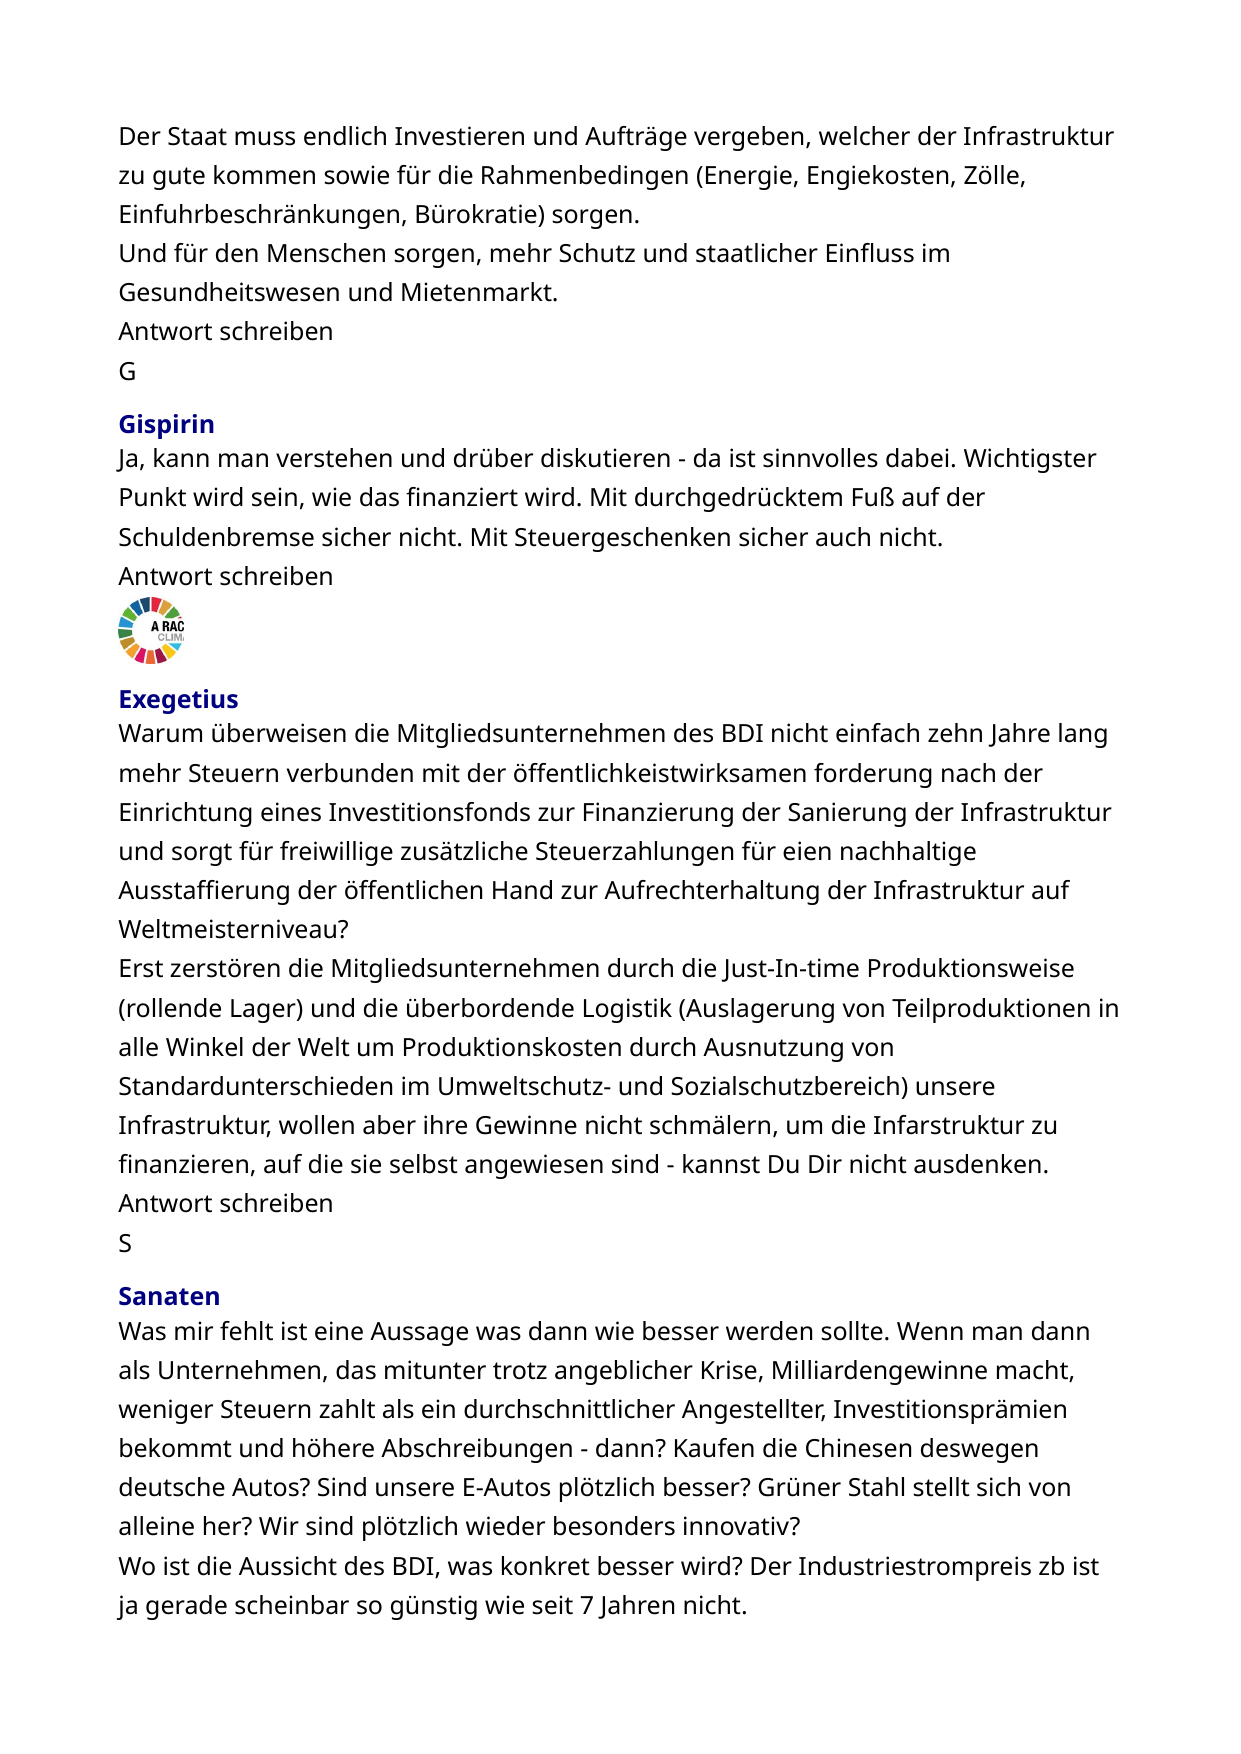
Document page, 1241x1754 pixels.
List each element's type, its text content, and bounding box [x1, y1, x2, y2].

subtitle Gispirin [118, 407, 1122, 441]
text Antwort schreiben [118, 558, 1122, 592]
subtitle Exegetius [118, 682, 1122, 716]
subtitle Sanaten [118, 1279, 1122, 1313]
text Und für den Menschen sorgen, mehr Schutz und staatlicher Einfluss im Gesundheitswesen und Mietenmarkt. [118, 236, 1122, 309]
text G [118, 353, 1122, 387]
text Antwort schreiben [118, 314, 1122, 348]
text Was mir fehlt ist eine Aussage was dann wie besser werden sollte. Wenn man dann als Unternehmen, das mitunter trotz angeblicher Krise, Milliardengewinne macht, weniger Steuern zahlt als ein durchschnittlicher Angestellter, Investitionsprämien bekommt und höhere Abschreibungen - dann? Kaufen die Chinesen deswegen deutsche Autos? Sind unsere E-Autos plötzlich besser? Grüner Stahl stellt sich von alleine her? Wir sind plötzlich wieder besonders innovativ? [118, 1313, 1122, 1543]
text Antwort schreiben [118, 1186, 1122, 1220]
text Erst zerstören die Mitgliedsunternehmen durch die Just-In-time Produktionsweise (rollende Lager) und die überbordende Logistik (Auslagerung von Teilproduktionen in alle Winkel der Welt um Produktionskosten durch Ausnutzung von Standardunterschieden im Umweltschutz- und Sozialschutzbereich) unsere Infrastruktur, wollen aber ihre Gewinne nicht schmälern, um die Infarstruktur zu finanzieren, auf die sie selbst angewiesen sind - kannst Du Dir nicht ausdenken. [118, 951, 1122, 1181]
picture [118, 597, 184, 664]
text Wo ist die Aussicht des BDI, was konkret besser wird? Der Industriestrompreis zb ist ja gerade scheinbar so günstig wie seit 7 Jahren nicht. [118, 1548, 1122, 1621]
text Der Staat muss endlich Investieren und Aufträge vergeben, welcher der Infrastruktur zu gute kommen sowie für die Rahmenbedingen (Energie, Engiekosten, Zölle, Einfuhrbeschränkungen, Bürokratie) sorgen. [118, 118, 1122, 231]
text Warum überweisen die Mitgliedsunternehmen des BDI nicht einfach zehn Jahre lang mehr Steuern verbunden mit der öffentlichkeistwirksamen forderung nach der Einrichtung eines Investitionsfonds zur Finanzierung der Sanierung der Infrastruktur und sorgt für freiwillige zusätzliche Steuerzahlungen für eien nachhaltige Ausstaffierung der öffentlichen Hand zur Aufrechterhaltung der Infrastruktur auf Weltmeisterniveau? [118, 716, 1122, 946]
text S [118, 1225, 1122, 1259]
text Ja, kann man verstehen und drüber diskutieren - da ist sinnvolles dabei. Wichtigster Punkt wird sein, wie das finanziert wird. Mit durchgedrücktem Fuß auf der Schuldenbremse sicher nicht. Mit Steuergeschenken sicher auch nicht. [118, 441, 1122, 553]
